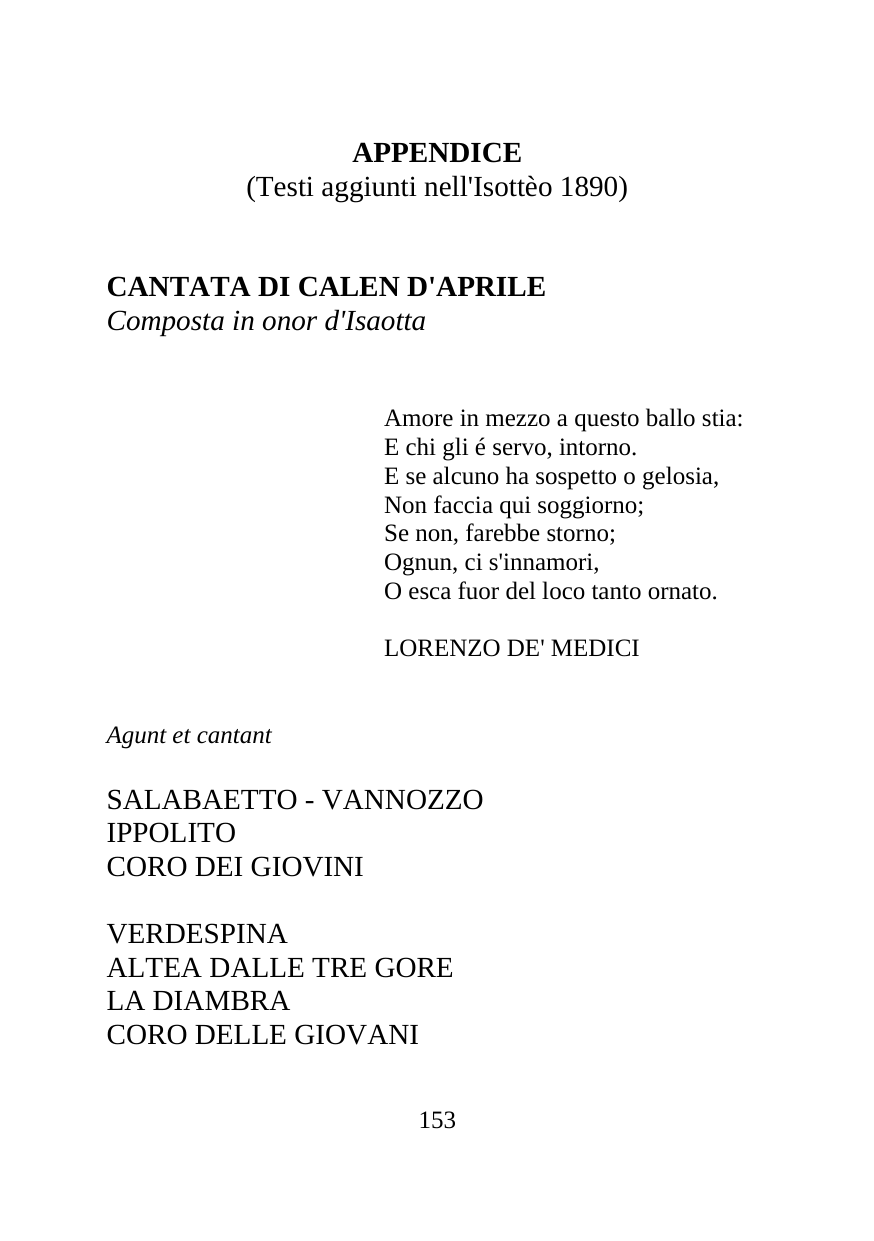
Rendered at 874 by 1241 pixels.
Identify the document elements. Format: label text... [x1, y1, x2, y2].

text SALABAETTO - VANNOZZO [106, 782, 768, 816]
text Amore in mezzo a questo ballo stia: [384, 403, 768, 432]
text CORO DELLE GIOVANI [106, 1017, 768, 1050]
text Non faccia qui soggiorno; [384, 490, 768, 518]
text CORO DEI GIOVINI [106, 849, 768, 883]
text IPPOLITO [106, 816, 768, 849]
text Agunt et cantant [106, 720, 768, 748]
text LORENZO DE' MEDICI [384, 633, 768, 662]
text Se non, farebbe storno; [384, 518, 768, 547]
text O esca fuor del loco tanto ornato. [384, 576, 768, 605]
text (Testi aggiunti nell'Isottèo 1890) [106, 169, 768, 202]
text VERDESPINA [106, 916, 768, 950]
text Composta in onor d'Isaotta [106, 303, 693, 336]
text E se alcuno ha sospetto o gelosia, [384, 461, 768, 490]
text LA DIAMBRA [106, 983, 768, 1017]
text ALTEA DALLE TRE GORE [106, 950, 768, 983]
text CANTATA DI CALEN D'APRILE [106, 269, 693, 303]
text APPENDICE [106, 135, 768, 169]
text E chi gli é servo, intorno. [384, 432, 768, 461]
text Ognun, ci s'innamori, [384, 547, 768, 576]
